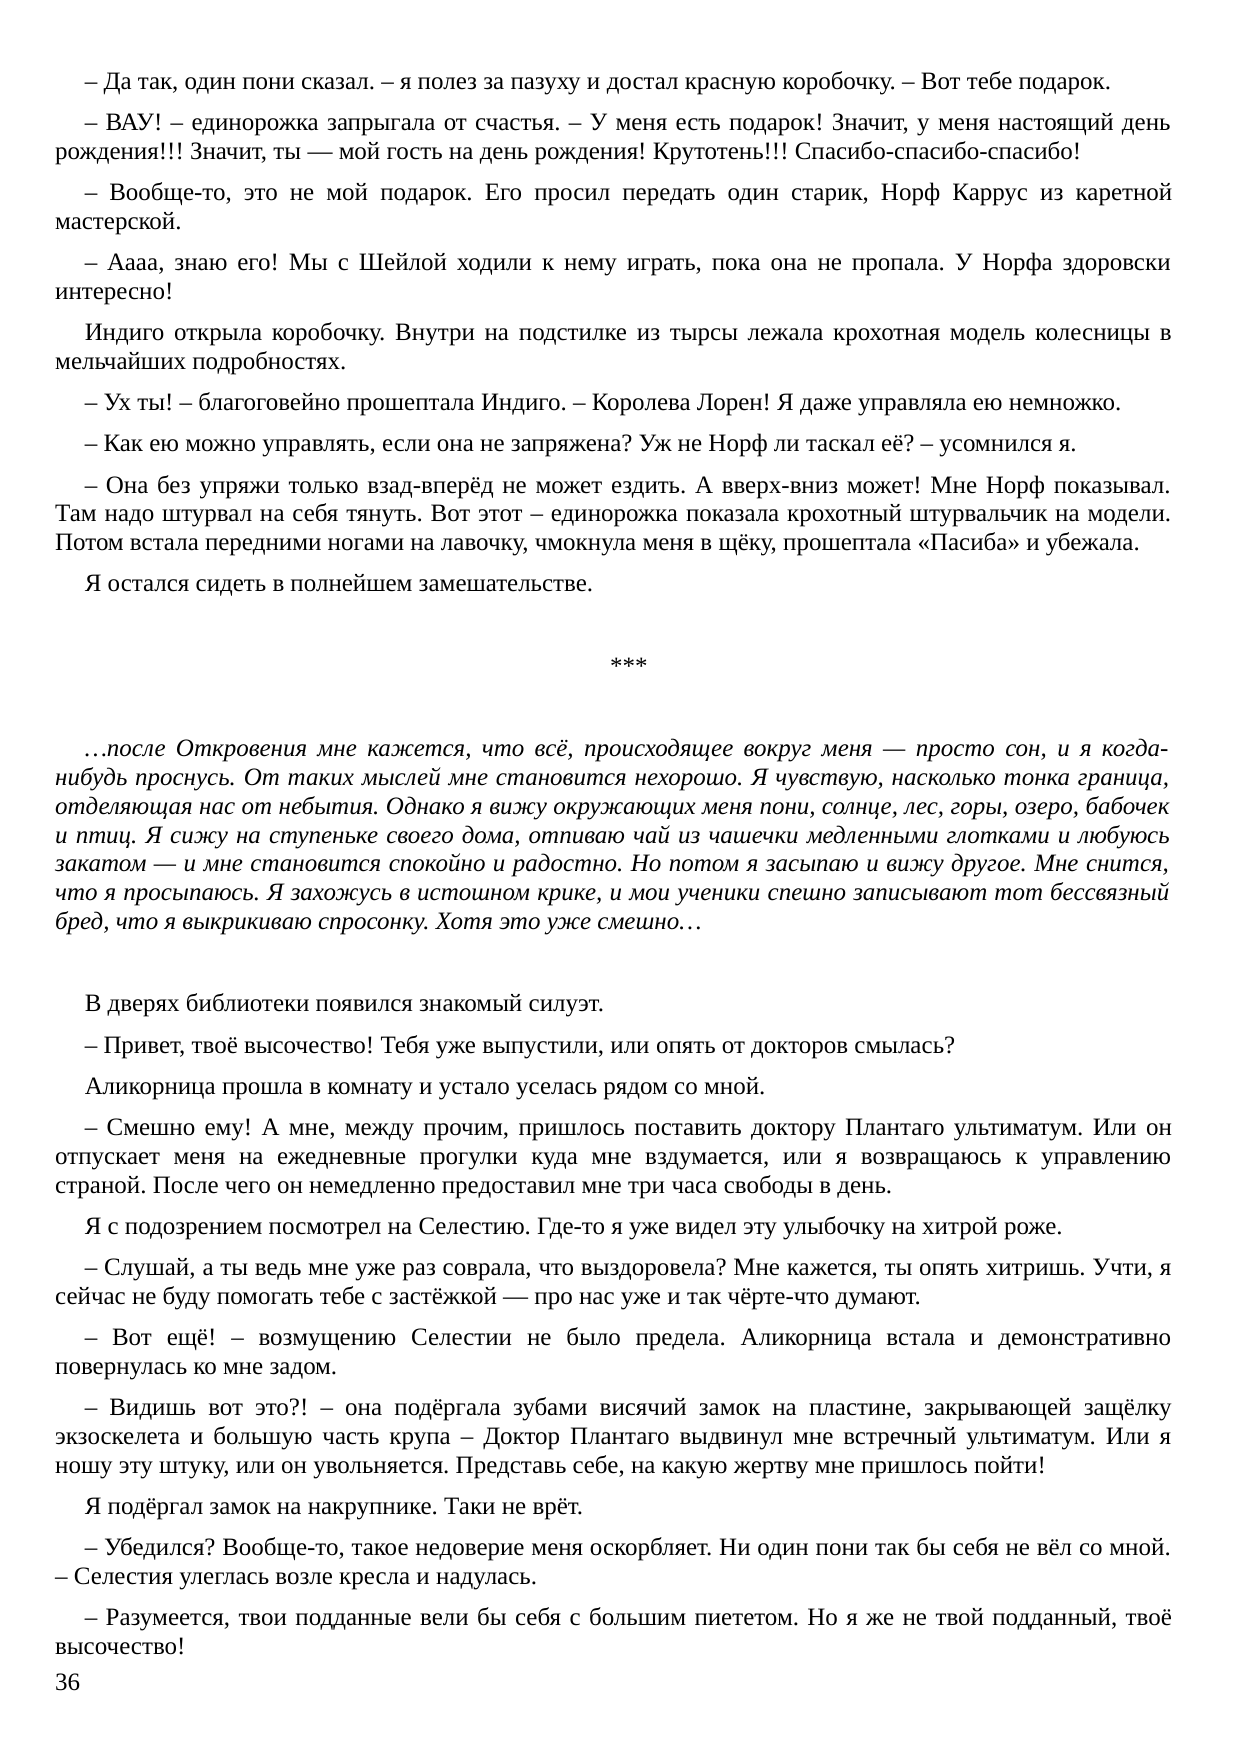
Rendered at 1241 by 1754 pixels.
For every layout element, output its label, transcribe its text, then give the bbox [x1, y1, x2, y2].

text – Убедился? Вообще-то, такое недоверие меня оскорбляет. Ни один пони так бы себя не вёл со мной. – Селестия улеглась возле кресла и надулась. [55, 1532, 1173, 1590]
text Я подёргал замок на накрупнике. Таки не врёт. [55, 1491, 1173, 1520]
text – Она без упряжи только взад-вперёд не может ездить. А вверх-вниз может! Мне Норф показывал. Там надо штурвал на себя тянуть. Вот этот – единорожка показала крохотный штурвальчик на модели. Потом встала передними ногами на лавочку, чмокнула меня в щёку, прошептала «Пасиба» и убежала. [55, 470, 1173, 556]
text Индиго открыла коробочку. Внутри на подстилке из тырсы лежала крохотная модель колесницы в мельчайших подробностях. [55, 317, 1173, 375]
text – Разумеется, твои подданные вели бы себя с большим пиететом. Но я же не твой подданный, твоё высочество! [55, 1602, 1173, 1660]
text …после Откровения мне кажется, что всё, происходящее вокруг меня — просто сон, и я когда-нибудь проснусь. От таких мыслей мне становится нехорошо. Я чувствую, насколько тонка граница, отделяющая нас от небытия. Однако я вижу окружающих меня пони, солнце, лес, горы, озеро, бабочек и птиц. Я сижу на ступеньке своего дома, отпиваю чай из чашечки медленными глотками и любуюсь закатом — и мне становится спокойно и радостно. Но потом я засыпаю и вижу другое. Мне снится, что я просыпаюсь. Я захожусь в истошном крике, и мои ученики спешно записывают тот бессвязный бред, что я выкрикиваю спросонку. Хотя это уже смешно… [55, 733, 1173, 935]
text Я остался сидеть в полнейшем замешательстве. [55, 568, 1173, 597]
text – Вот ещё! – возмущению Селестии не было предела. Аликорница встала и демонстративно повернулась ко мне задом. [55, 1322, 1173, 1380]
text – Как ею можно управлять, если она не запряжена? Уж не Норф ли таскал её? – усомнился я. [55, 428, 1173, 457]
text – Ух ты! – благоговейно прошептала Индиго. – Королева Лорен! Я даже управляла ею немножко. [55, 387, 1173, 416]
text – Да так, один пони сказал. – я полез за пазуху и достал красную коробочку. – Вот тебе подарок. [55, 66, 1173, 95]
text – Привет, твоё высочество! Тебя уже выпустили, или опять от докторов смылась? [55, 1030, 1173, 1058]
text Аликорница прошла в комнату и устало уселась рядом со мной. [55, 1071, 1173, 1100]
text В дверях библиотеки появился знакомый силуэт. [55, 988, 1173, 1017]
text – Слушай, а ты ведь мне уже раз соврала, что выздоровела? Мне кажется, ты опять хитришь. Учти, я сейчас не буду помогать тебе с застёжкой — про нас уже и так чёрте-что думают. [55, 1252, 1173, 1310]
text – Аааа, знаю его! Мы с Шейлой ходили к нему играть, пока она не пропала. У Норфа здоровски интересно! [55, 247, 1173, 305]
text *** [55, 651, 1173, 680]
text – Cмешно ему! А мне, между прочим, пришлось поставить доктору Плантаго ультиматум. Или он отпускает меня на ежедневные прогулки куда мне вздумается, или я возвращаюсь к управлению страной. После чего он немедленно предоставил мне три часа свободы в день. [55, 1112, 1173, 1198]
text – Вообще-то, это не мой подарок. Его просил передать один старик, Норф Каррус из каретной мастерской. [55, 177, 1173, 235]
text Я с подозрением посмотрел на Селестию. Где-то я уже видел эту улыбочку на хитрой роже. [55, 1211, 1173, 1240]
text – ВАУ! – единорожка запрыгала от счастья. – У меня есть подарок! Значит, у меня настоящий день рождения!!! Значит, ты — мой гость на день рождения! Крутотень!!! Спасибо-спасибо-спасибо! [55, 107, 1173, 165]
text – Видишь вот это?! – она подёргала зубами висячий замок на пластине, закрывающей защёлку экзоскелета и большую часть крупа – Доктор Плантаго выдвинул мне встречный ультиматум. Или я ношу эту штуку, или он увольняется. Представь себе, на какую жертву мне пришлось пойти! [55, 1392, 1173, 1478]
